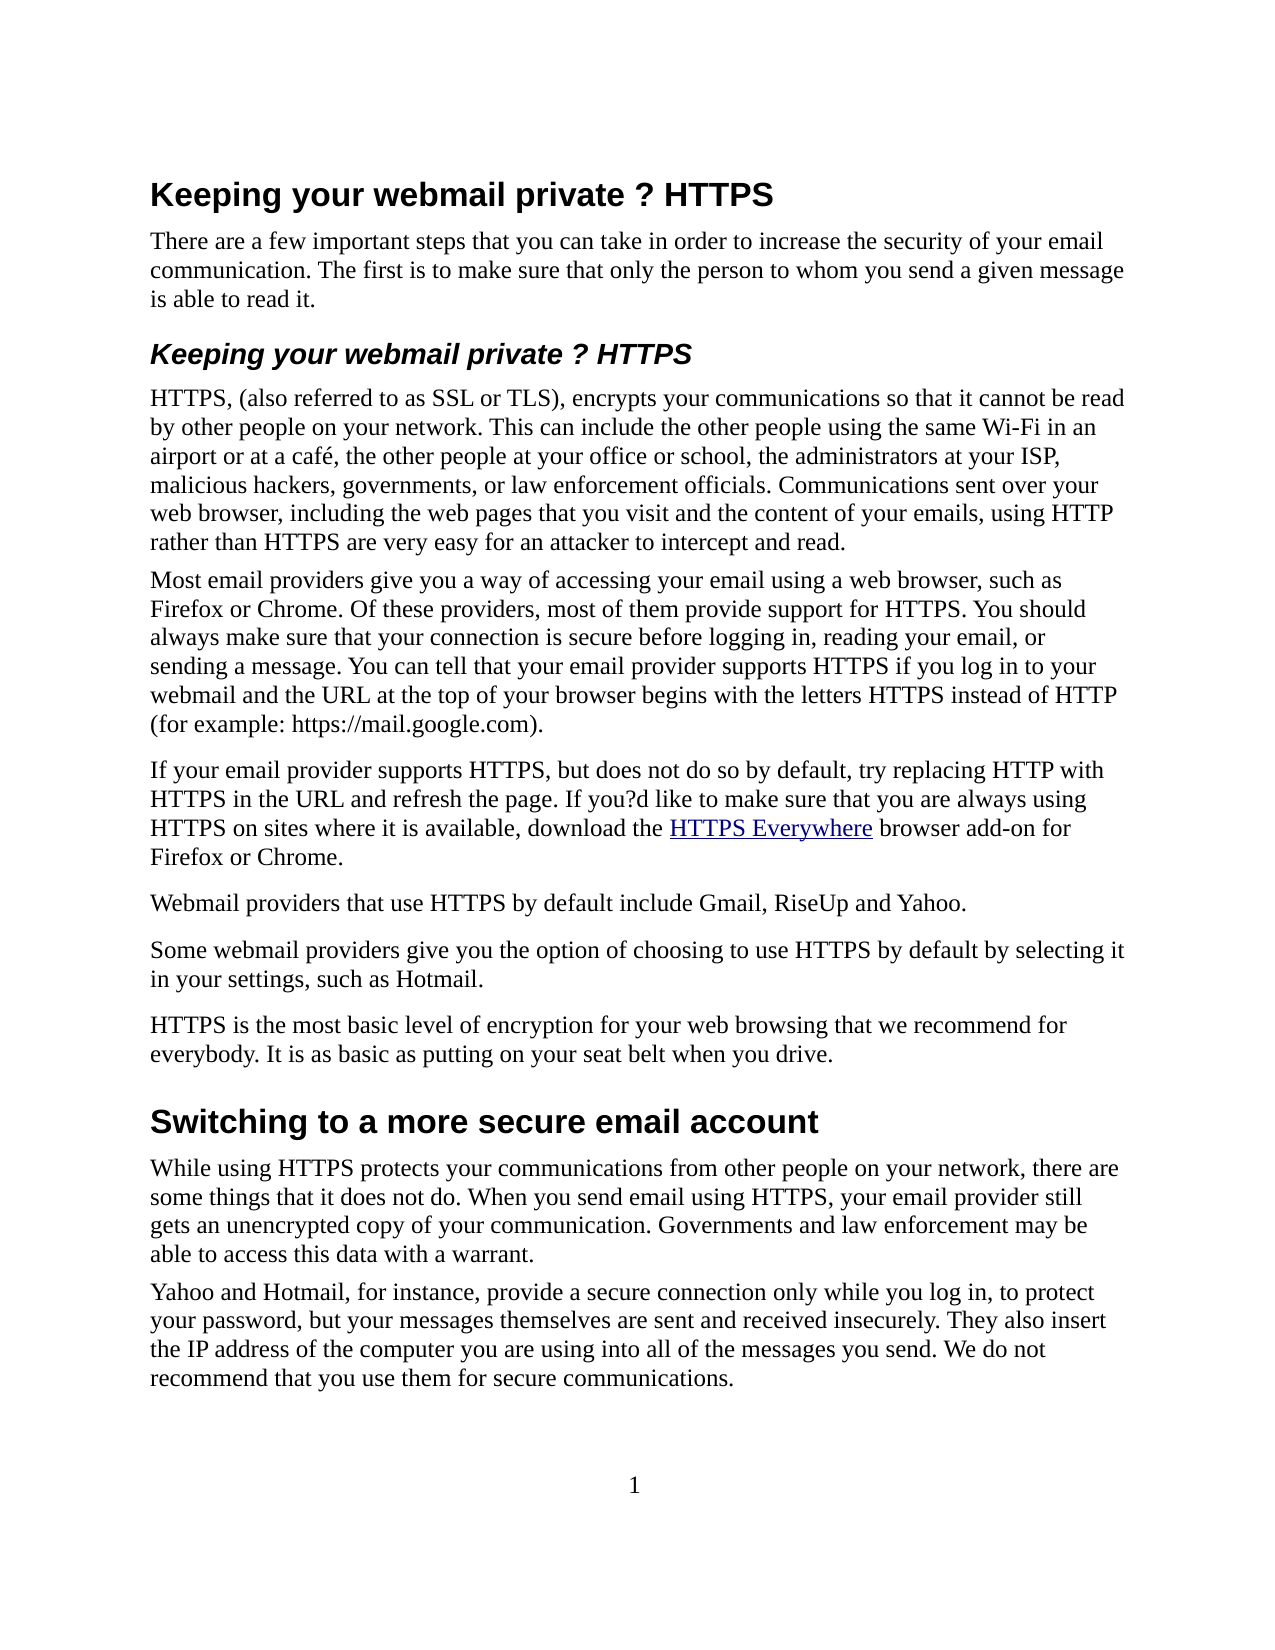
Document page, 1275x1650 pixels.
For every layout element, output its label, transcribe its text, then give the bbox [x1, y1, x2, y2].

text HTTPS is the most basic level of encryption for your web browsing that we recommend for everybody. It is as basic as putting on your seat belt when you drive. [150, 1010, 1125, 1068]
subtitle Switching to a more secure email account [150, 1102, 1125, 1140]
text HTTPS, (also referred to as SSL or TLS), encrypts your communications so that it cannot be read by other people on your network. This can include the other people using the same Wi-Fi in an airport or at a café, the other people at your office or school, the administrators at your ISP, malicious hackers, governments, or law enforcement officials. Communications sent over your web browser, including the web pages that you visit and the content of your emails, using HTTP rather than HTTPS are very easy for an attacker to intercept and read. [150, 383, 1125, 556]
text Most email providers give you a way of accessing your email using a web browser, such as Firefox or Chrome. Of these providers, most of them provide support for HTTPS. You should always make sure that your connection is secure before logging in, reading your email, or sending a message. You can tell that your email provider supports HTTPS if you log in to your webmail and the URL at the top of your browser begins with the letters HTTPS instead of HTTP (for example: https://mail.google.com). [150, 565, 1125, 737]
text There are a few important steps that you can take in order to increase the security of your email communication. The first is to make sure that only the person to whom you send a given message is able to read it. [150, 226, 1125, 312]
text While using HTTPS protects your communications from other people on your network, there are some things that it does not do. When you send email using HTTPS, your email provider still gets an unencrypted copy of your communication. Governments and law enforcement may be able to access this data with a warrant. [150, 1153, 1125, 1268]
text Yahoo and Hotmail, for instance, provide a secure connection only while you log in, to protect your password, but your messages themselves are sent and received insecurely. They also insert the IP address of the computer you are using into all of the messages you send. We do not recommend that you use them for secure communications. [150, 1277, 1125, 1392]
text Some webmail providers give you the option of choosing to use HTTPS by default by selecting it in your settings, such as Hotmail. [150, 935, 1125, 992]
subtitle Keeping your webmail private ? HTTPS [150, 337, 1125, 371]
subtitle Keeping your webmail private ? HTTPS [150, 175, 1125, 214]
text If your email provider supports HTTPS, but does not do so by default, try replacing HTTP with HTTPS in the URL and refresh the page. If you?d like to make sure that you are always using HTTPS on sites where it is available, download the HTTPS Everywhere browser add-on for Firefox or Chrome. [150, 755, 1125, 870]
text Webmail providers that use HTTPS by default include Gmail, RiseUp and Yahoo. [150, 888, 1125, 917]
